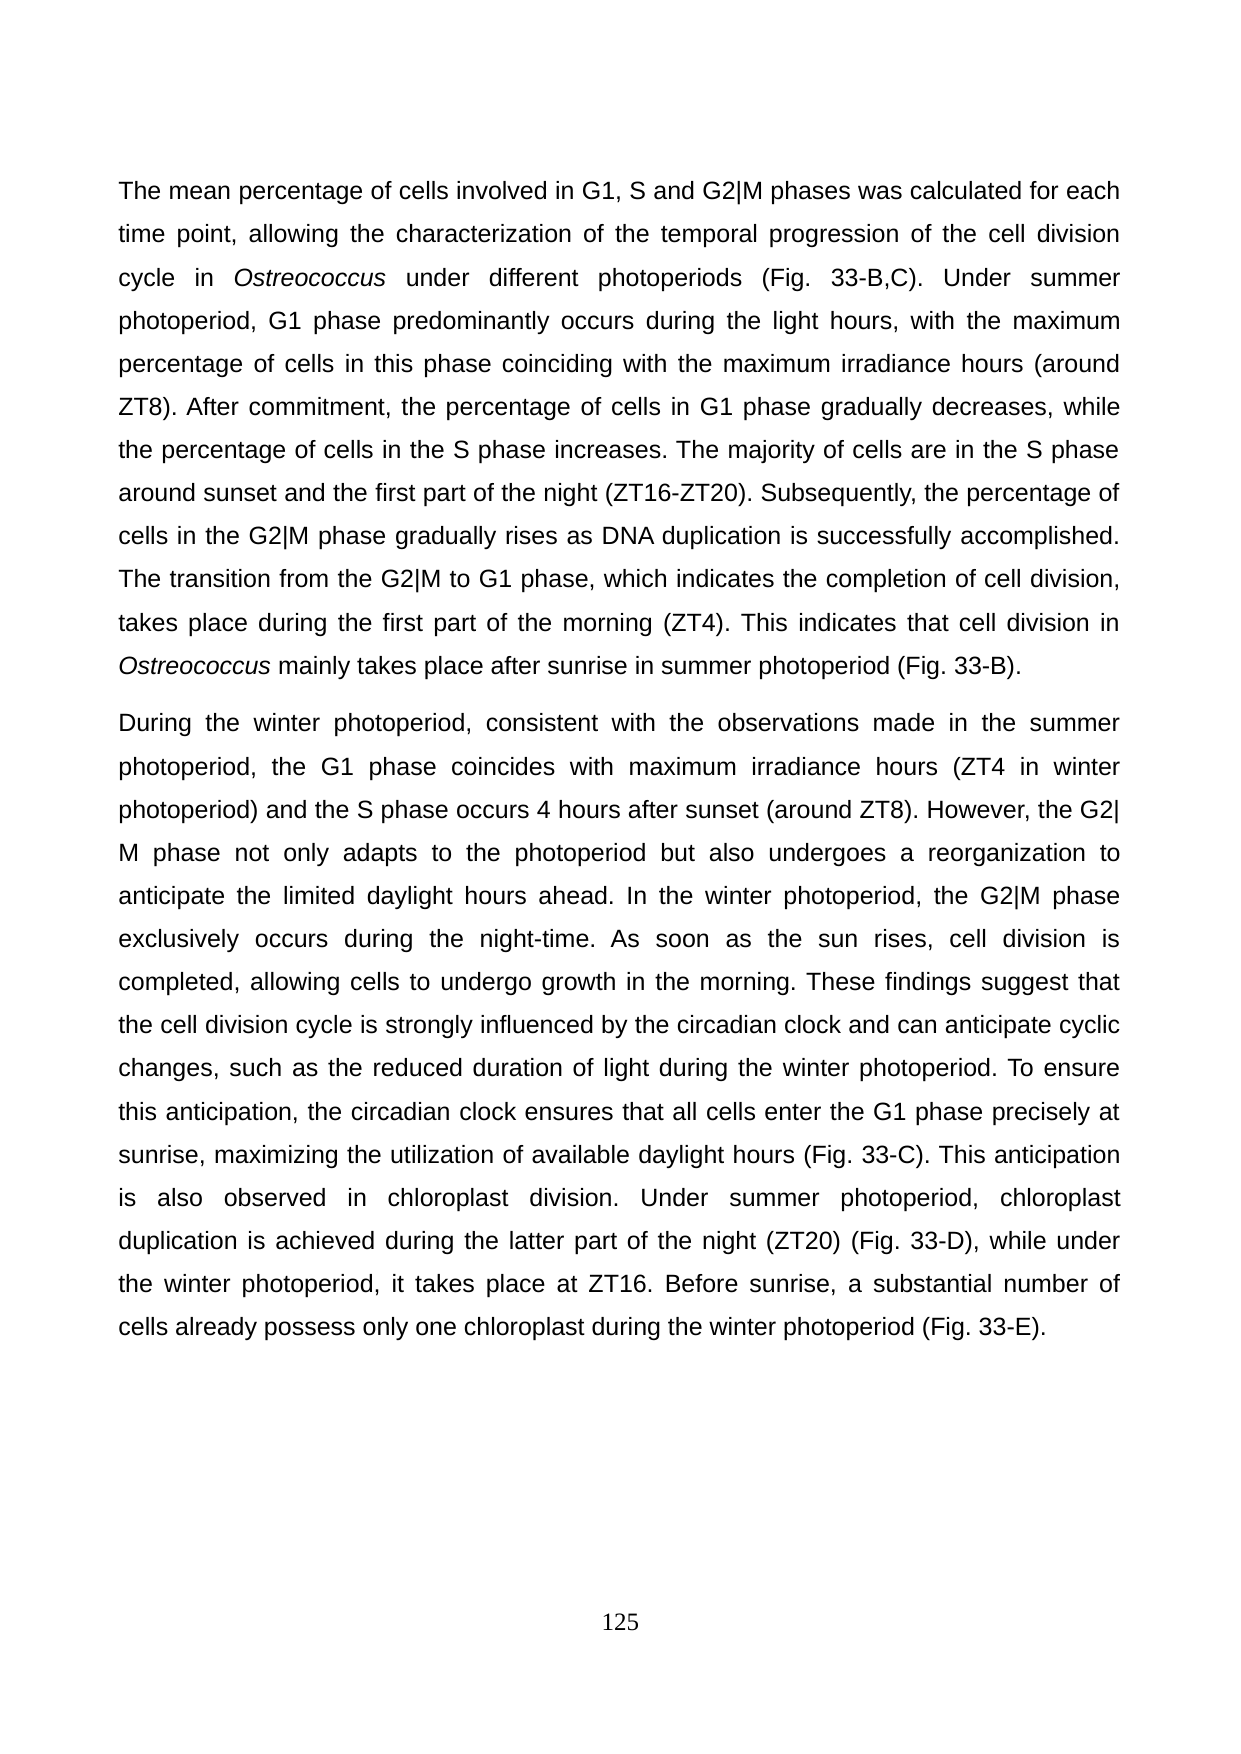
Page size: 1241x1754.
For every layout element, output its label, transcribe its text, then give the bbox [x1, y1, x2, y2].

text During the winter photoperiod, consistent with the observations made in the summer photoperiod, the G1 phase coincides with maximum irradiance hours (ZT4 in winter photoperiod) and the S phase occurs 4 hours after sunset (around ZT8). However, the G2|M phase not only adapts to the photoperiod but also undergoes a reorganization to anticipate the limited daylight hours ahead. In the winter photoperiod, the G2|M phase exclusively occurs during the night-time. As soon as the sun rises, cell division is completed, allowing cells to undergo growth in the morning. These findings suggest that the cell division cycle is strongly influenced by the circadian clock and can anticipate cyclic changes, such as the reduced duration of light during the winter photoperiod. To ensure this anticipation, the circadian clock ensures that all cells enter the G1 phase precisely at sunrise, maximizing the utilization of available daylight hours (Fig. 33-C). This anticipation is also observed in chloroplast division. Under summer photoperiod, chloroplast duplication is achieved during the latter part of the night (ZT20) (Fig. 33-D), while under the winter photoperiod, it takes place at ZT16. Before sunrise, a substantial number of cells already possess only one chloroplast during the winter photoperiod (Fig. 33-E). [118, 708, 1122, 1341]
text The mean percentage of cells involved in G1, S and G2|M phases was calculated for each time point, allowing the characterization of the temporal progression of the cell division cycle in Ostreococcus under different photoperiods (Fig. 33-B,C). Under summer photoperiod, G1 phase predominantly occurs during the light hours, with the maximum percentage of cells in this phase coinciding with the maximum irradiance hours (around ZT8). After commitment, the percentage of cells in G1 phase gradually decreases, while the percentage of cells in the S phase increases. The majority of cells are in the S phase around sunset and the first part of the night (ZT16-ZT20). Subsequently, the percentage of cells in the G2|M phase gradually rises as DNA duplication is successfully accomplished. The transition from the G2|M to G1 phase, which indicates the completion of cell division, takes place during the first part of the morning (ZT4). This indicates that cell division in Ostreococcus mainly takes place after sunrise in summer photoperiod (Fig. 33-B). [118, 176, 1122, 679]
